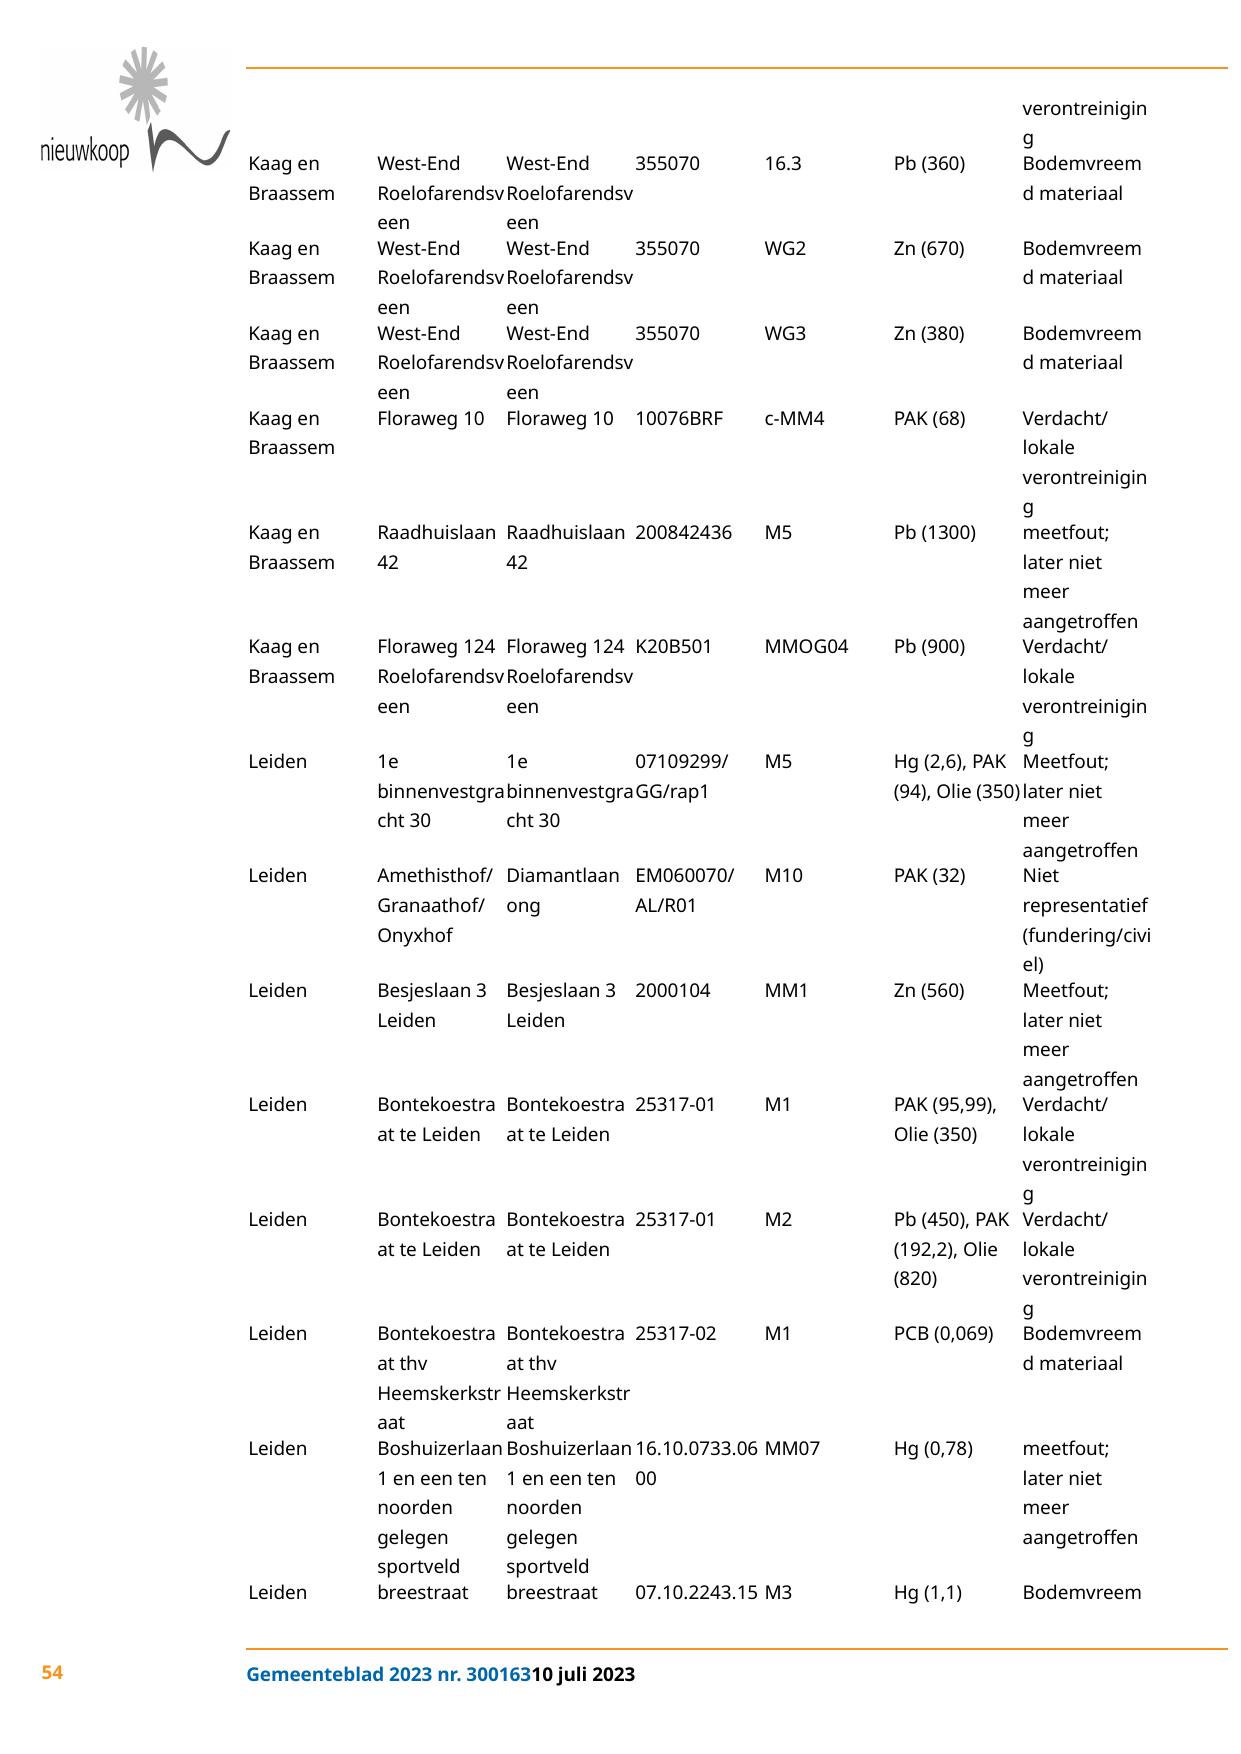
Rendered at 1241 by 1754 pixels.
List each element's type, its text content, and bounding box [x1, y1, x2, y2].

table_cell 25317-02 [635, 1321, 764, 1435]
table_cell Bodemvreem [1023, 1579, 1152, 1605]
table_cell Zn (560) [894, 977, 1022, 1092]
table_cell Leiden [248, 977, 377, 1092]
table_cell Kaag en Braassem [248, 150, 377, 235]
table_cell Leiden [248, 1579, 377, 1605]
table_cell Leiden [248, 863, 377, 977]
table_cell Besjeslaan 3 Leiden [506, 977, 635, 1092]
table_cell Pb (360) [894, 150, 1022, 235]
table_cell [248, 95, 377, 150]
table_cell West-End Roelofarendsveen [377, 150, 506, 235]
table_cell K20B501 [635, 634, 764, 748]
table_cell [635, 95, 764, 150]
table_cell Pb (1300) [894, 519, 1022, 634]
table_cell Floraweg 124 Roelofarendsveen [377, 634, 506, 748]
table_cell breestraat [506, 1579, 635, 1605]
table_cell Kaag en Braassem [248, 320, 377, 405]
table_cell Kaag en Braassem [248, 235, 377, 320]
table_cell West-End Roelofarendsveen [506, 235, 635, 320]
table_cell 10076BRF [635, 405, 764, 519]
table_cell WG2 [764, 235, 893, 320]
table_cell Amethisthof/Granaathof/Onyxhof [377, 863, 506, 977]
table_cell 16.10.0733.0600 [635, 1435, 764, 1579]
table_cell M10 [764, 863, 893, 977]
table_cell West-End Roelofarendsveen [377, 235, 506, 320]
table_cell Floraweg 124 Roelofarendsveen [506, 634, 635, 748]
table_cell Boshuizerlaan 1 en een ten noorden gelegen sportveld [377, 1435, 506, 1579]
table_cell Pb (450), PAK (192,2), Olie (820) [894, 1206, 1022, 1321]
table_cell Hg (1,1) [894, 1579, 1022, 1605]
table_cell Leiden [248, 1092, 377, 1206]
table_cell Bontekoestraat te Leiden [377, 1092, 506, 1206]
table_cell 07.10.2243.15 [635, 1579, 764, 1605]
table_cell meetfout; later niet meer aangetroffen [1023, 1435, 1152, 1579]
table_cell Hg (2,6), PAK (94), Olie (350) [894, 748, 1022, 863]
table_cell Bontekoestraat te Leiden [506, 1206, 635, 1321]
table_cell [506, 95, 635, 150]
table_cell PAK (68) [894, 405, 1022, 519]
table_cell M3 [764, 1579, 893, 1605]
table_cell 200842436 [635, 519, 764, 634]
table_cell Verdacht/lokale verontreiniging [1023, 1206, 1152, 1321]
table_cell Zn (380) [894, 320, 1022, 405]
table_cell meetfout; later niet meer aangetroffen [1023, 519, 1152, 634]
table_cell 355070 [635, 320, 764, 405]
table_cell MM1 [764, 977, 893, 1092]
table_cell West-End Roelofarendsveen [506, 150, 635, 235]
table_cell M1 [764, 1321, 893, 1435]
table_cell Bontekoestraat thv Heemskerkstraat [506, 1321, 635, 1435]
table_cell 1e binnenvestgracht 30 [377, 748, 506, 863]
table_cell Pb (900) [894, 634, 1022, 748]
table_cell Floraweg 10 [377, 405, 506, 519]
table_cell 25317-01 [635, 1206, 764, 1321]
table_cell 355070 [635, 150, 764, 235]
table_cell MM07 [764, 1435, 893, 1579]
table_cell 2000104 [635, 977, 764, 1092]
table_cell Bontekoestraat te Leiden [377, 1206, 506, 1321]
table_cell Diamantlaan ong [506, 863, 635, 977]
table_cell PCB (0,069) [894, 1321, 1022, 1435]
table_cell Besjeslaan 3 Leiden [377, 977, 506, 1092]
table_cell Verdacht/lokale verontreiniging [1023, 634, 1152, 748]
table_cell Kaag en Braassem [248, 634, 377, 748]
table_cell Bontekoestraat te Leiden [506, 1092, 635, 1206]
table_cell Raadhuislaan 42 [506, 519, 635, 634]
table_cell Niet representatief (fundering/civiel) [1023, 863, 1152, 977]
table_cell M5 [764, 519, 893, 634]
table_cell Verdacht/lokale verontreiniging [1023, 1092, 1152, 1206]
table_cell West-End Roelofarendsveen [506, 320, 635, 405]
table_cell Hg (0,78) [894, 1435, 1022, 1579]
table_cell [894, 95, 1022, 150]
table_cell WG3 [764, 320, 893, 405]
table_cell Kaag en Braassem [248, 519, 377, 634]
table_cell Leiden [248, 748, 377, 863]
table_cell 1e binnenvestgracht 30 [506, 748, 635, 863]
table_cell Bodemvreemd materiaal [1023, 235, 1152, 320]
picture [41, 47, 231, 172]
table_cell Kaag en Braassem [248, 405, 377, 519]
table_cell EM060070/AL/R01 [635, 863, 764, 977]
table_cell Leiden [248, 1435, 377, 1579]
table_cell Bontekoestraat thv Heemskerkstraat [377, 1321, 506, 1435]
table_cell Bodemvreemd materiaal [1023, 150, 1152, 235]
table_cell Meetfout; later niet meer aangetroffen [1023, 977, 1152, 1092]
table_cell M2 [764, 1206, 893, 1321]
table_cell Verdacht/lokale verontreiniging [1023, 405, 1152, 519]
table_cell Bodemvreemd materiaal [1023, 320, 1152, 405]
table_cell Leiden [248, 1206, 377, 1321]
table_cell 07109299/GG/rap1 [635, 748, 764, 863]
table_cell MMOG04 [764, 634, 893, 748]
table_cell Boshuizerlaan 1 en een ten noorden gelegen sportveld [506, 1435, 635, 1579]
table_cell West-End Roelofarendsveen [377, 320, 506, 405]
table_cell 25317-01 [635, 1092, 764, 1206]
table_cell 16.3 [764, 150, 893, 235]
table_cell breestraat [377, 1579, 506, 1605]
table_cell Leiden [248, 1321, 377, 1435]
table_cell Meetfout; later niet meer aangetroffen [1023, 748, 1152, 863]
table_cell [377, 95, 506, 150]
table_cell Bodemvreemd materiaal [1023, 1321, 1152, 1435]
table_cell Floraweg 10 [506, 405, 635, 519]
table_cell c-MM4 [764, 405, 893, 519]
table_cell Raadhuislaan 42 [377, 519, 506, 634]
table_cell M1 [764, 1092, 893, 1206]
table_cell PAK (95,99), Olie (350) [894, 1092, 1022, 1206]
table_cell verontreiniging [1023, 95, 1152, 150]
table_cell PAK (32) [894, 863, 1022, 977]
table_cell M5 [764, 748, 893, 863]
table_cell 355070 [635, 235, 764, 320]
table_cell Zn (670) [894, 235, 1022, 320]
table_cell [764, 95, 893, 150]
